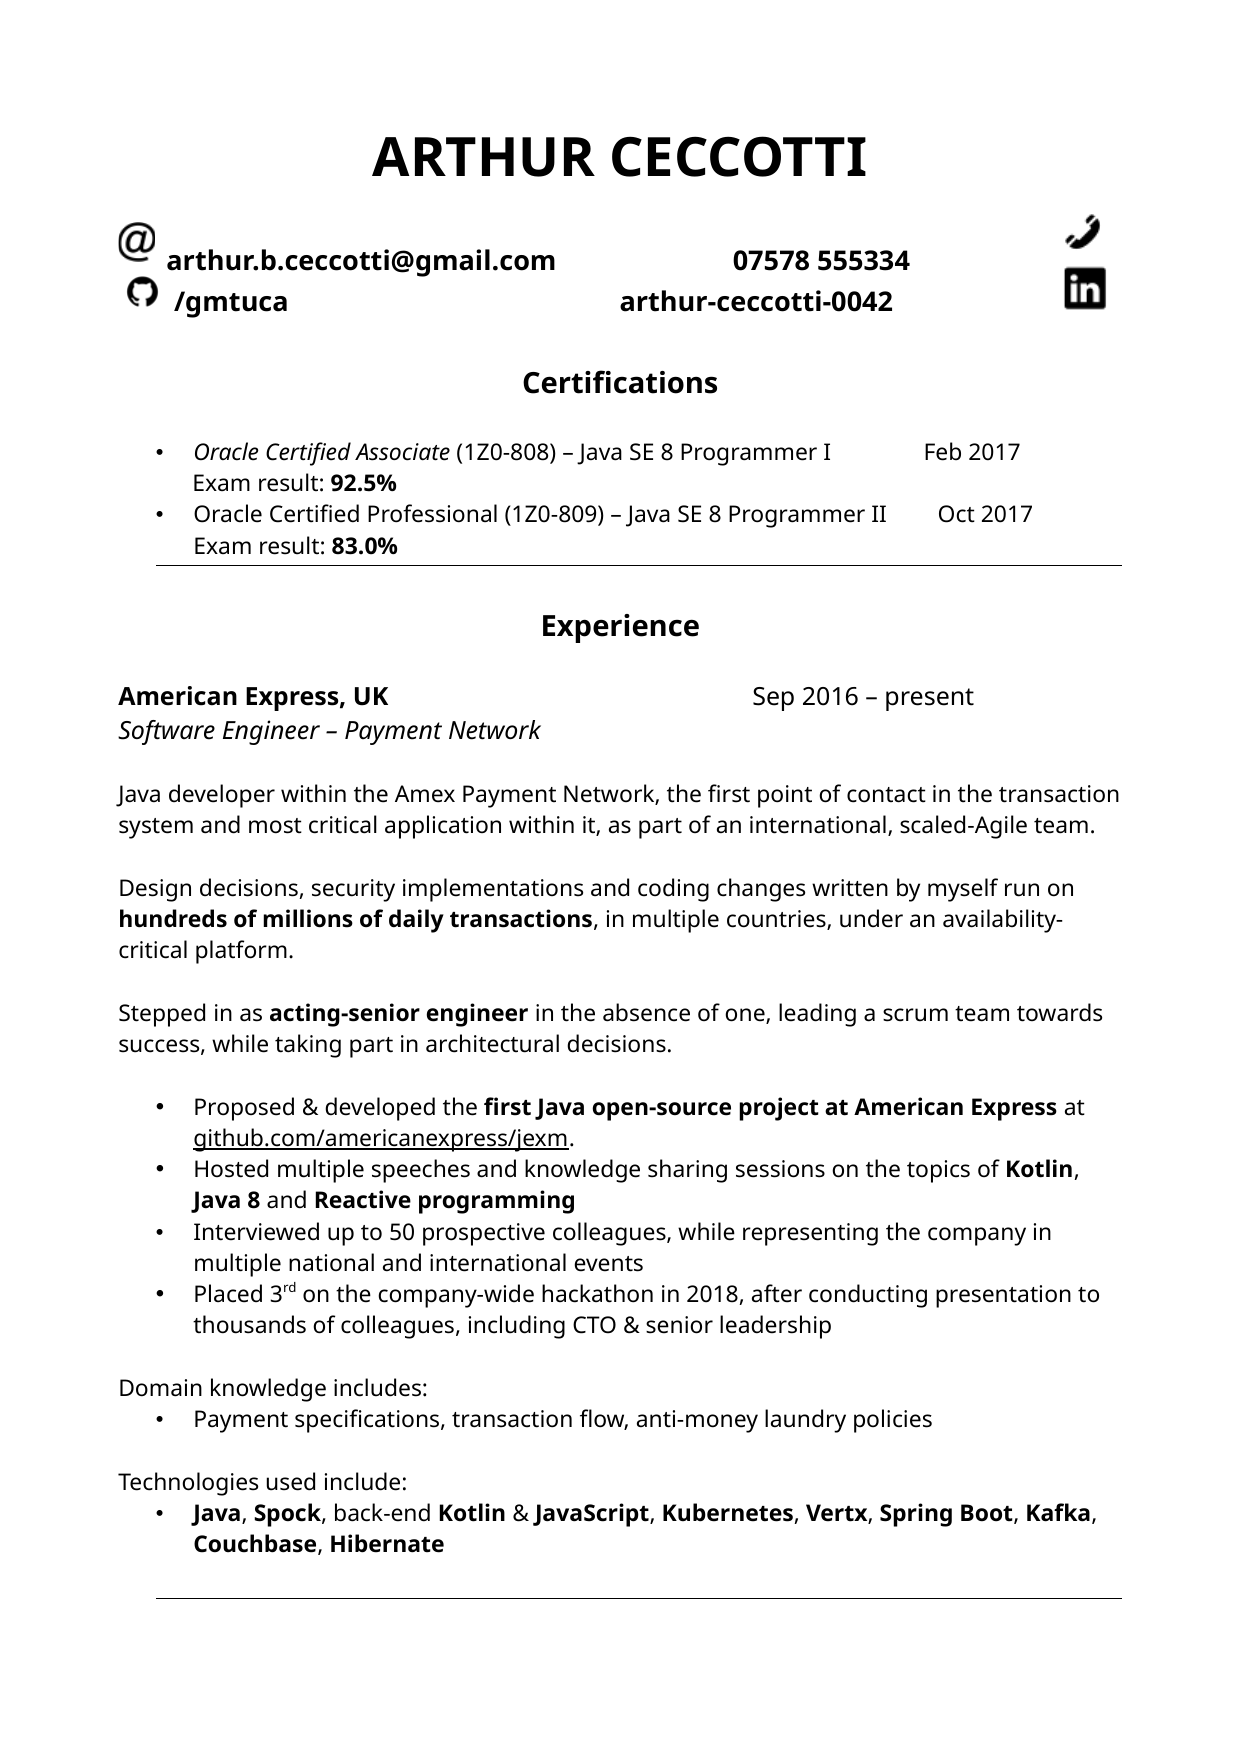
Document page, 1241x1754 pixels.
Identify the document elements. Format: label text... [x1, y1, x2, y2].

list Java, Spock, back-end Kotlin & JavaScript, Kubernetes, Vertx, Spring Boot, Kafka, Couchbase, Hibernate [156, 1497, 1122, 1559]
list Placed 3rd on the company-wide hackathon in 2018, after conducting presentation to thousands of colleagues, including CTO & senior leadership [156, 1278, 1122, 1341]
list Payment specifications, transaction flow, anti-money laundry policies [156, 1403, 1122, 1434]
picture [1062, 264, 1109, 311]
list Exam result: 83.0% [156, 530, 1122, 565]
text Exam result: 92.5% [118, 467, 1122, 498]
list Oracle Certified Professional (1Z0-809) – Java SE 8 Programmer II Oct 2017 [156, 498, 1122, 530]
text ARTHUR CECCOTTI [118, 118, 1122, 192]
text Software Engineer – Payment Network [118, 713, 1122, 747]
picture [118, 222, 155, 262]
picture [1061, 210, 1109, 258]
text arthur.b.ceccotti@gmail.com 07578 555334 [118, 237, 1122, 280]
list Hosted multiple speeches and knowledge sharing sessions on the topics of Kotlin, Java 8 and Reactive programming [156, 1153, 1122, 1216]
text American Express, UK Sep 2016 – present [118, 679, 1122, 713]
list Proposed & developed the first Java open-source project at American Express at github.com/americanexpress/jexm. [156, 1091, 1122, 1153]
text Java developer within the Amex Payment Network, the first point of contact in the transaction system and most critical application within it, as part of an international, scaled-Agile team. Design decisions, security implementations and coding changes written by myself run on hundreds of millions of daily transactions, in multiple countries, under an availability-critical platform. [118, 778, 1122, 966]
text Domain knowledge includes: [118, 1372, 1122, 1403]
text Experience [118, 605, 1122, 645]
picture [118, 267, 167, 316]
text Certifications [118, 362, 1122, 402]
text Stepped in as acting-senior engineer in the absence of one, leading a scrum team towards success, while taking part in architectural decisions. [118, 997, 1122, 1059]
text Technologies used include: [118, 1466, 1122, 1497]
text /gmtuca arthur-ceccotti-0042 [118, 280, 1122, 319]
list Interviewed up to 50 prospective colleagues, while representing the company in multiple national and international events [156, 1216, 1122, 1278]
list Oracle Certified Associate (1Z0-808) – Java SE 8 Programmer I Feb 2017 [156, 436, 1122, 467]
